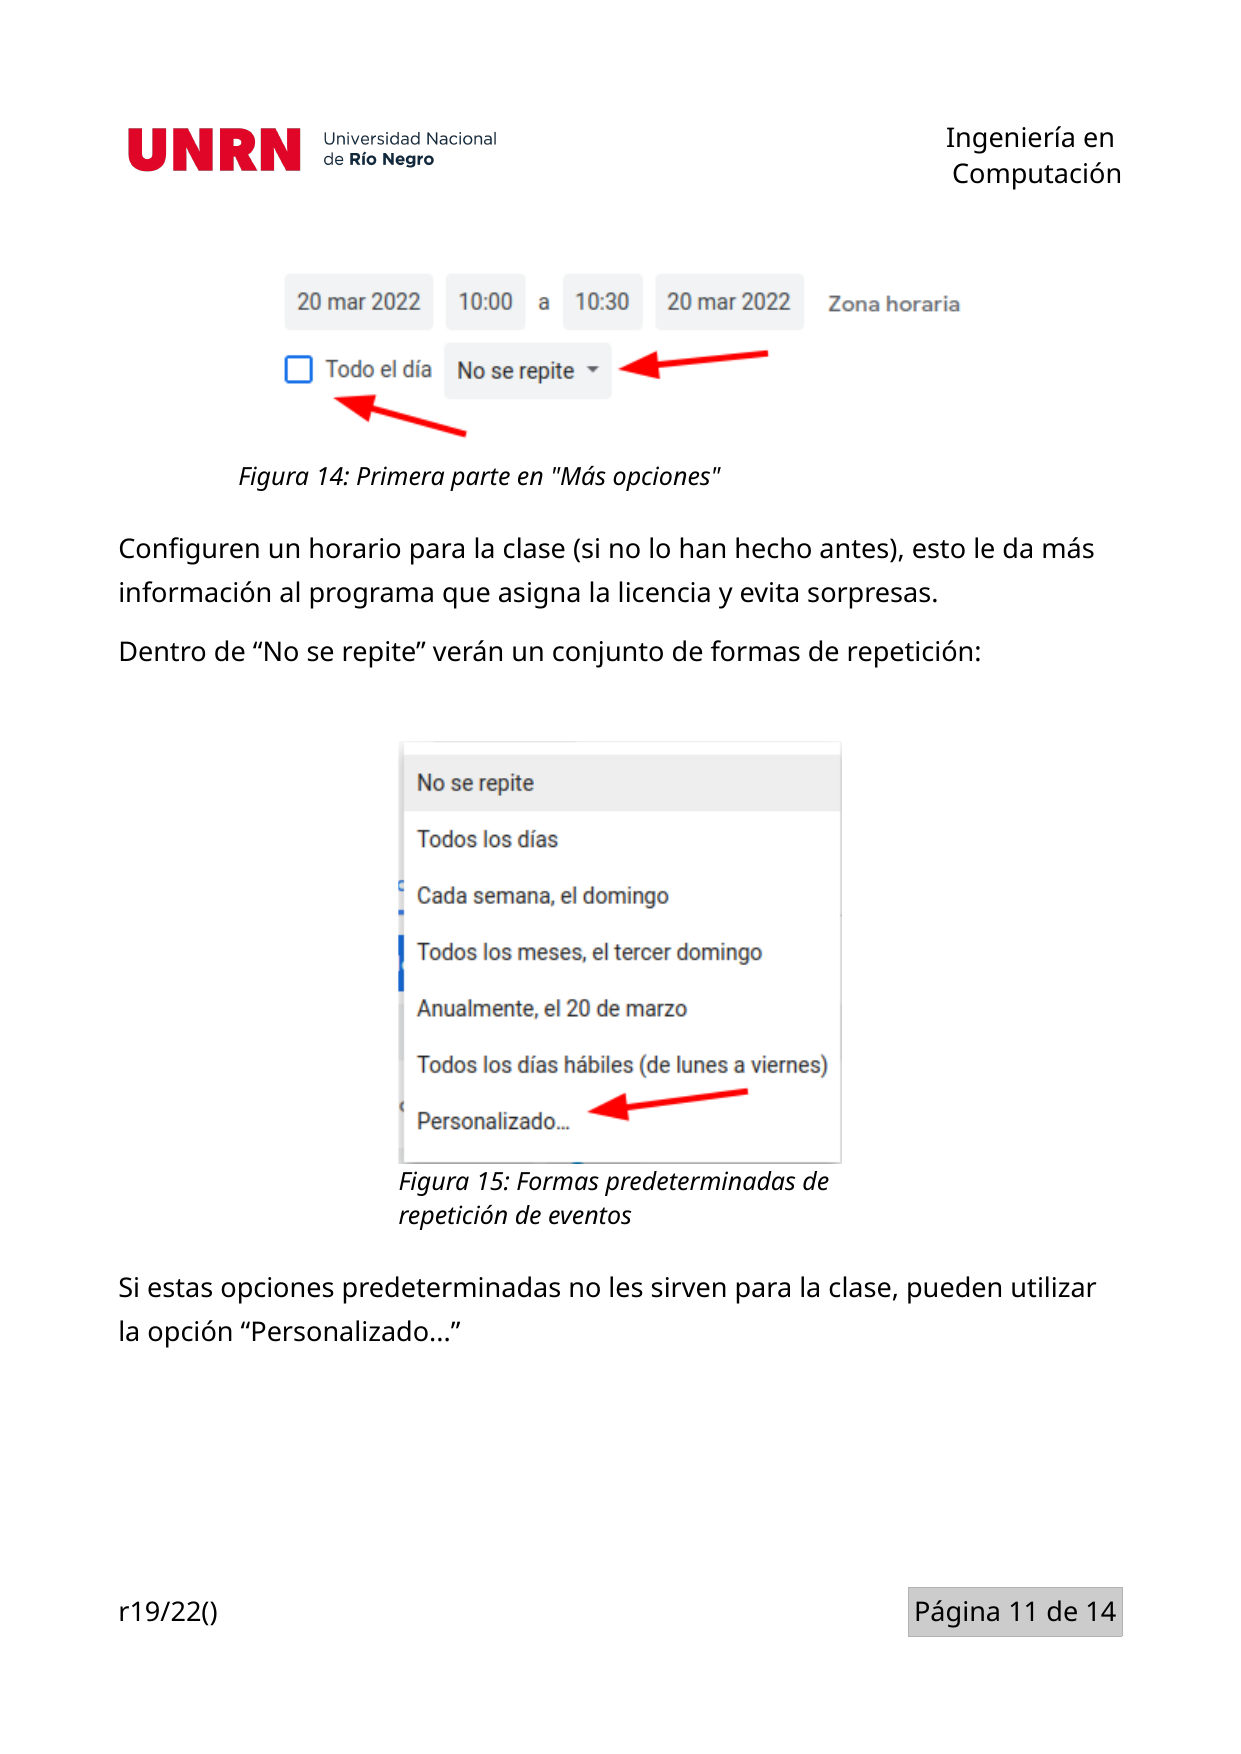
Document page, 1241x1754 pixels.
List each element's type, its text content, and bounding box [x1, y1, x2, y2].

picture [118, 118, 505, 180]
text Dentro de “No se repite” verán un conjunto de formas de repetición: [118, 632, 1122, 669]
text Si estas opciones predeterminadas no les sirven para la clase, pueden utilizar la opción “Personalizado...” [118, 691, 1122, 1349]
text Figura 15: Formas predeterminadas de repetición de eventos [398, 1164, 842, 1232]
picture [238, 263, 1003, 459]
text Configuren un horario para la clase (si no lo han hecho antes), esto le da más información al programa que asigna la licencia y evita sorpresas. [118, 221, 1122, 610]
text Figura 14: Primera parte en "Más opciones" [238, 459, 1002, 493]
picture [398, 741, 842, 1164]
